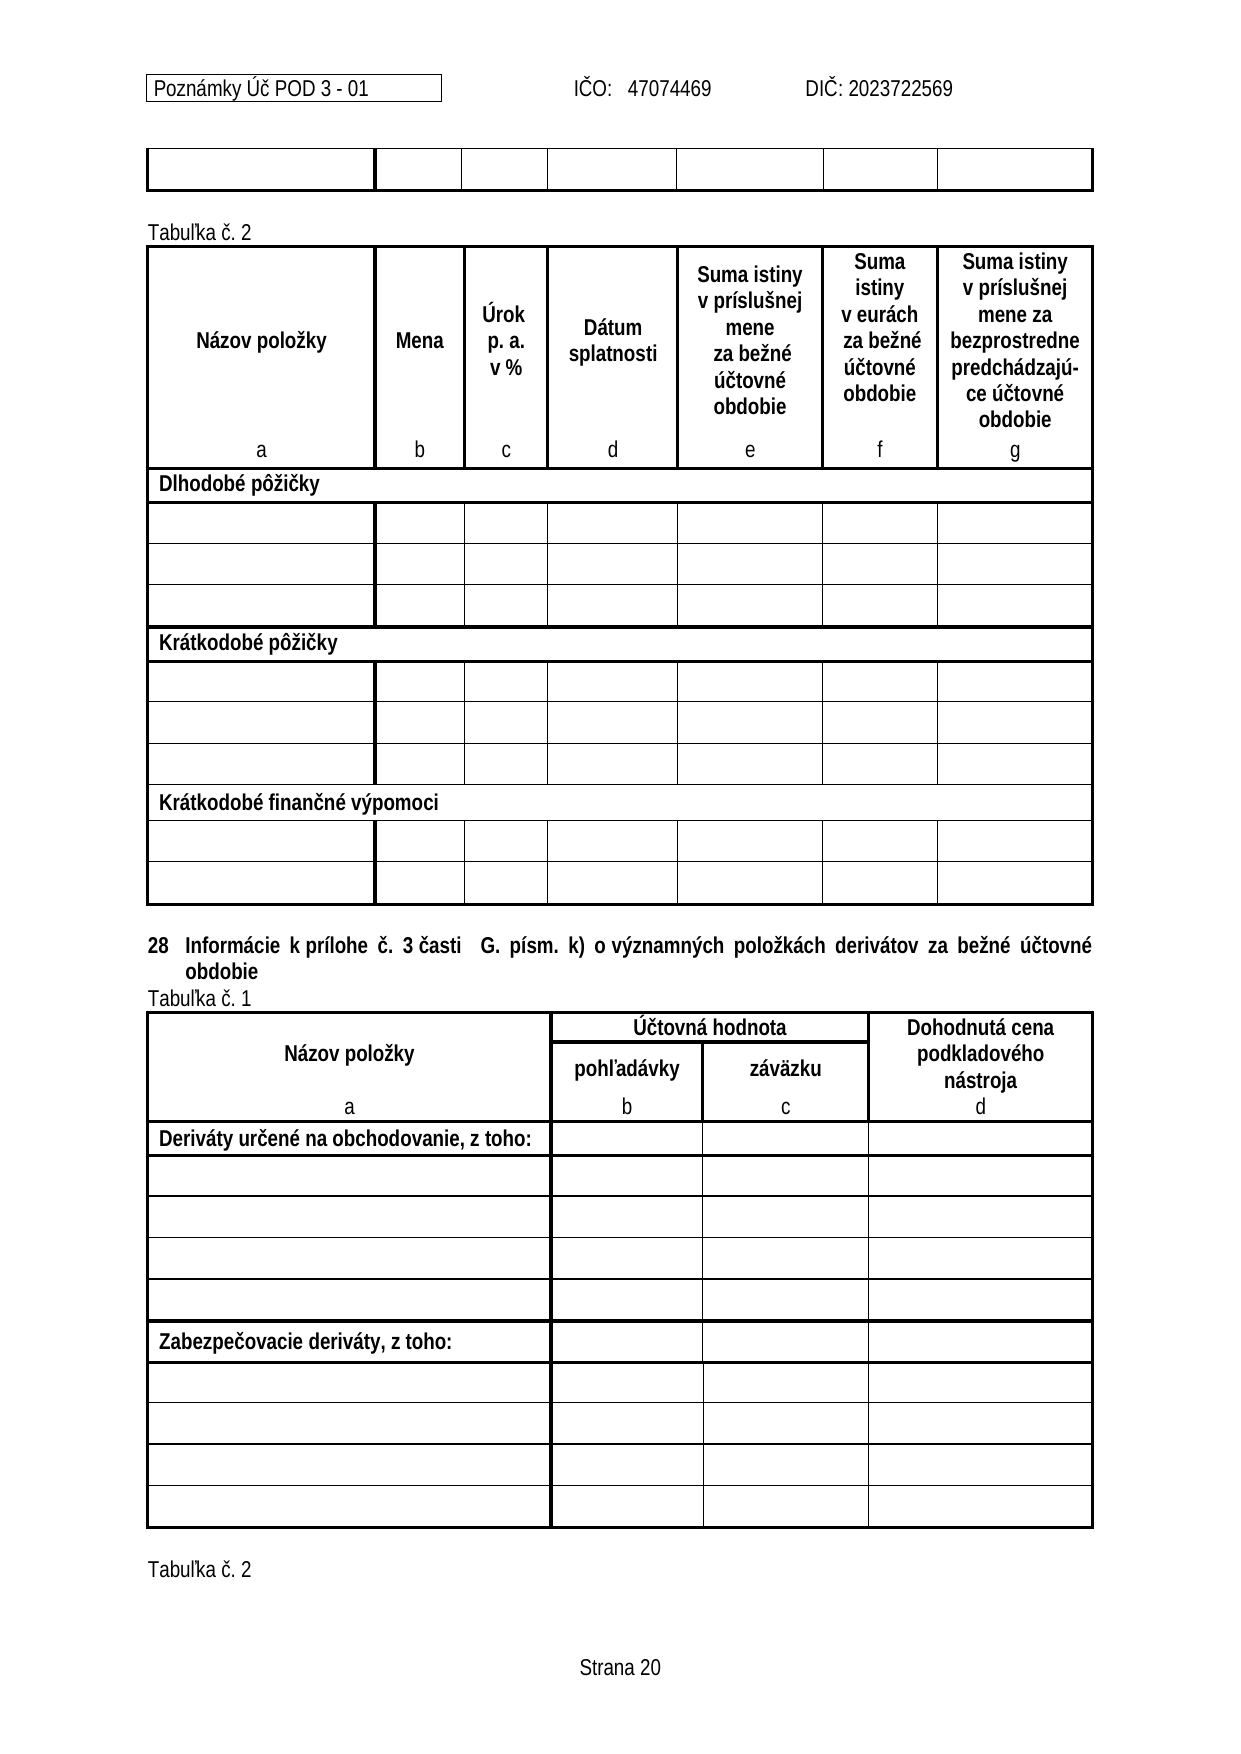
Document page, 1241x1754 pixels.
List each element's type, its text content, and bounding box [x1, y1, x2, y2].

table_header Názov položky [149, 248, 373, 432]
table_cell [548, 821, 677, 861]
table_cell [548, 149, 676, 189]
table_cell [823, 585, 937, 625]
table_cell [149, 702, 373, 742]
table_cell [869, 1197, 1091, 1237]
table_cell a [149, 433, 373, 467]
table_header Suma istiny v príslušnej mene za bežné účtovné obdobie [679, 248, 821, 432]
table_cell c [704, 1093, 867, 1119]
table_cell [465, 585, 547, 625]
table_cell [149, 149, 373, 189]
table_header Názov položky [149, 1014, 549, 1093]
table_cell [938, 821, 1091, 861]
table_cell [869, 1157, 1091, 1195]
table_cell [548, 862, 677, 902]
table_cell [149, 1280, 549, 1319]
table_cell Krátkodobé finančné výpomoci [149, 785, 1091, 820]
table_header Účtovná hodnota [553, 1014, 867, 1040]
table_cell [377, 821, 464, 861]
table_cell d [870, 1093, 1091, 1119]
table_cell [149, 1157, 549, 1195]
table_cell Krátkodobé pôžičky [149, 629, 1091, 660]
table_cell [149, 1403, 549, 1443]
table_cell [149, 504, 373, 543]
table_cell [548, 702, 677, 742]
table_cell [938, 149, 1091, 189]
table_cell [869, 1403, 1091, 1443]
table_cell [548, 585, 677, 625]
table_cell [704, 1445, 868, 1485]
table_cell [869, 1445, 1091, 1485]
title Informácie k prílohe č. 3 časti G. písm. k) o významných položkách derivátov za bežné účtovné obdobie [148, 932, 1092, 984]
table_cell [149, 585, 373, 625]
table_cell [553, 1323, 702, 1361]
table_cell Zabezpečovacie deriváty, z toho: [149, 1323, 549, 1361]
table_cell [465, 544, 547, 584]
table_header Suma istiny v eurách za bežné účtovné obdobie [824, 248, 936, 432]
table_cell [823, 504, 937, 543]
table_cell [377, 585, 464, 625]
table_cell [465, 821, 547, 861]
table_cell [377, 862, 464, 902]
table_cell [462, 149, 547, 189]
table_cell [149, 1445, 549, 1485]
table_cell [703, 1123, 868, 1154]
table_cell [678, 821, 822, 861]
table_cell [823, 544, 937, 584]
table_cell c [466, 433, 546, 467]
table_cell [553, 1403, 703, 1443]
table_cell a [149, 1093, 549, 1119]
table_cell [938, 504, 1091, 543]
table_cell [553, 1197, 702, 1237]
table_cell [377, 702, 464, 742]
table_cell b [377, 433, 463, 467]
table_cell g [939, 433, 1091, 467]
table_cell [465, 744, 547, 784]
table_header Suma istiny v príslušnej mene za bezprostredne predchádzajú-ce účtovné obdobie [939, 248, 1091, 432]
table_cell [553, 1445, 703, 1485]
table_cell [149, 821, 373, 861]
text Tabuľka č. 2 [148, 1556, 1092, 1582]
table_cell [703, 1157, 868, 1195]
table_cell [938, 585, 1091, 625]
table_cell [377, 744, 464, 784]
table_cell [548, 544, 677, 584]
table_cell [677, 149, 823, 189]
table_cell [548, 744, 677, 784]
table_cell pohľadávky [553, 1044, 701, 1093]
table_cell [553, 1364, 703, 1402]
text Tabuľka č. 1 [148, 984, 1092, 1011]
table_cell [938, 702, 1091, 742]
table_cell [377, 149, 461, 189]
table_cell [823, 821, 937, 861]
table_cell d [549, 433, 676, 467]
table_cell b [553, 1093, 701, 1119]
table_cell [465, 702, 547, 742]
table_cell [869, 1364, 1091, 1402]
table_cell [149, 1486, 549, 1526]
table_cell Dlhodobé pôžičky [149, 470, 1091, 501]
table_cell [149, 1238, 549, 1278]
table_cell [465, 504, 547, 543]
table_cell [824, 149, 937, 189]
table_cell [149, 544, 373, 584]
table_cell [678, 504, 822, 543]
table_cell f [824, 433, 936, 467]
table_cell [703, 1280, 868, 1319]
table_cell [377, 504, 464, 543]
table_cell [678, 862, 822, 902]
table_cell [703, 1238, 868, 1278]
table_cell [704, 1486, 868, 1526]
table_cell [938, 544, 1091, 584]
table_header Úrok p. a. v % [466, 248, 546, 432]
table_cell [869, 1238, 1091, 1278]
table_cell [149, 1364, 549, 1402]
table_cell [465, 663, 547, 701]
table_cell [678, 544, 822, 584]
table_cell [869, 1323, 1091, 1361]
table_cell [678, 744, 822, 784]
table_cell [704, 1403, 868, 1443]
table_cell [678, 702, 822, 742]
table_cell [553, 1238, 702, 1278]
table_cell [823, 862, 937, 902]
table_header Dátum splatnosti [549, 248, 676, 432]
table_cell [938, 663, 1091, 701]
table_cell záväzku [704, 1044, 867, 1093]
table_cell [678, 585, 822, 625]
table_cell [377, 663, 464, 701]
table_cell [149, 744, 373, 784]
table_header Mena [377, 248, 463, 432]
table_cell [149, 1197, 549, 1237]
table_cell [553, 1157, 702, 1195]
table_header Dohodnutá cena podkladového nástroja [870, 1014, 1091, 1093]
table_cell [703, 1323, 868, 1361]
table_cell [704, 1364, 868, 1402]
table_cell [553, 1280, 702, 1319]
table_cell [938, 744, 1091, 784]
table_cell [377, 544, 464, 584]
table_cell [548, 504, 677, 543]
table_cell [869, 1486, 1091, 1526]
table_cell [938, 862, 1091, 902]
table_cell [869, 1280, 1091, 1319]
table_cell [823, 702, 937, 742]
table_cell [553, 1123, 702, 1154]
table_cell [823, 744, 937, 784]
text Tabuľka č. 2 [148, 218, 1092, 245]
table_cell [553, 1486, 703, 1526]
table_cell [548, 663, 677, 701]
table_cell [678, 663, 822, 701]
table_cell [149, 663, 373, 701]
table_cell [823, 663, 937, 701]
table_cell [703, 1197, 868, 1237]
table_cell [465, 862, 547, 902]
table_cell e [679, 433, 821, 467]
table_cell Deriváty určené na obchodovanie, z toho: [149, 1123, 549, 1154]
table_cell [149, 862, 373, 902]
table_cell [869, 1123, 1091, 1154]
